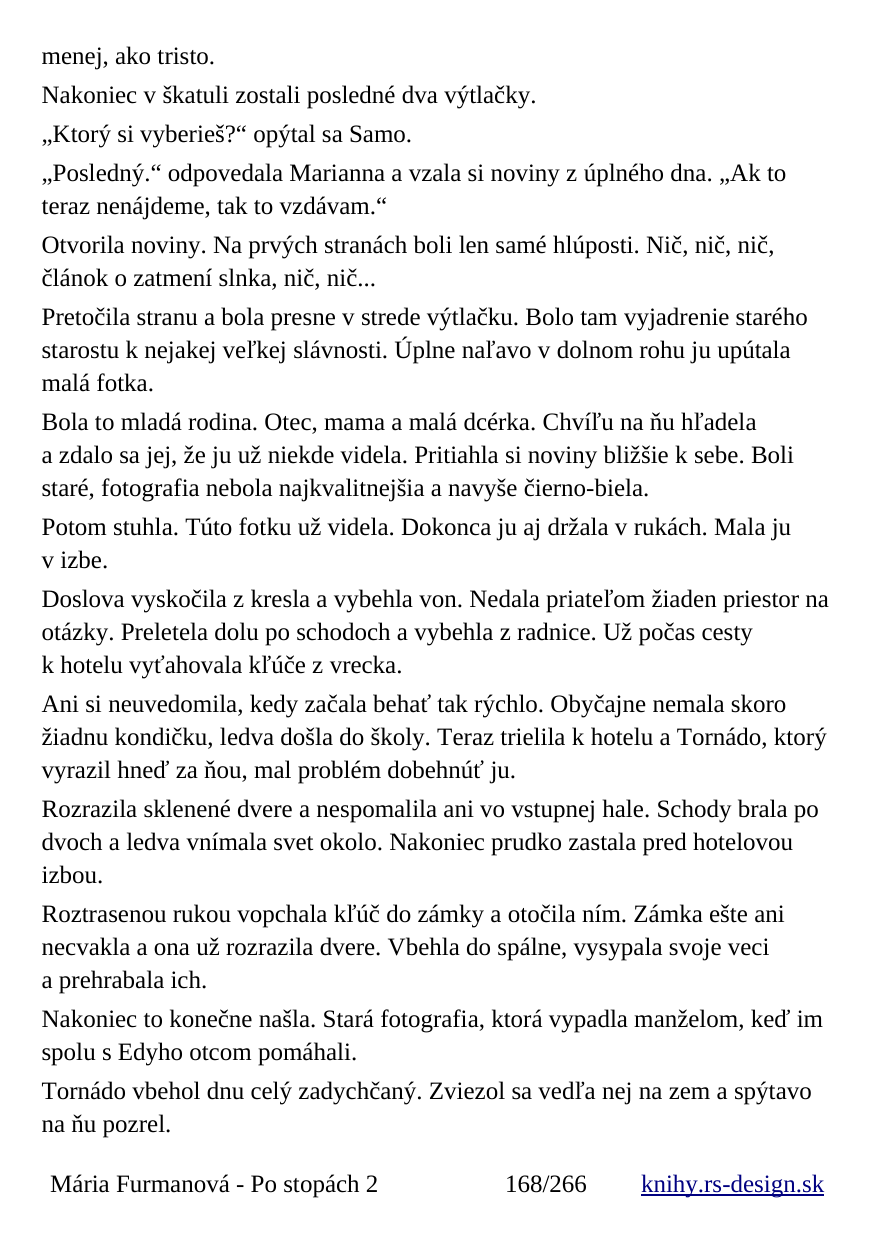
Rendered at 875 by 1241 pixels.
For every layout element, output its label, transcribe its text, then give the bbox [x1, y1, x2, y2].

text „Ktorý si vyberieš?“ opýtal sa Samo. [41, 119, 833, 148]
text Tornádo vbehol dnu celý zadychčaný. Zviezol sa vedľa nej na zem a spýtavo na ňu pozrel. [41, 1076, 833, 1138]
text Otvorila noviny. Na prvých stranách boli len samé hlúposti. Nič, nič, nič, článok o zatmení slnka, nič, nič... [41, 230, 833, 292]
text Nakoniec v škatuli zostali posledné dva výtlačky. [41, 80, 833, 109]
text menej, ako tristo. [41, 41, 833, 70]
text „Posledný.“ odpovedala Marianna a vzala si noviny z úplného dna. „Ak to teraz nenájdeme, tak to vzdávam.“ [41, 158, 833, 220]
text Doslova vyskočila z kresla a vybehla von. Nedala priateľom žiaden priestor na otázky. Preletela dolu po schodoch a vybehla z radnice. Už počas cesty k hotelu vyťahovala kľúče z vrecka. [41, 584, 833, 679]
text Pretočila stranu a bola presne v strede výtlačku. Bolo tam vyjadrenie starého starostu k nejakej veľkej slávnosti. Úplne naľavo v dolnom rohu ju upútala malá fotka. [41, 302, 833, 397]
text Ani si neuvedomila, kedy začala behať tak rýchlo. Obyčajne nemala skoro žiadnu kondičku, ledva došla do školy. Teraz trielila k hotelu a Tornádo, ktorý vyrazil hneď za ňou, mal problém dobehnúť ju. [41, 689, 833, 784]
text Roztrasenou rukou vopchala kľúč do zámky a otočila ním. Zámka ešte ani necvakla a ona už rozrazila dvere. Vbehla do spálne, vysypala svoje veci a prehrabala ich. [41, 899, 833, 994]
text Rozrazila sklenené dvere a nespomalila ani vo vstupnej hale. Schody brala po dvoch a ledva vnímala svet okolo. Nakoniec prudko zastala pred hotelovou izbou. [41, 794, 833, 889]
text Nakoniec to konečne našla. Stará fotografia, ktorá vypadla manželom, keď im spolu s Edyho otcom pomáhali. [41, 1004, 833, 1066]
text Potom stuhla. Túto fotku už videla. Dokonca ju aj držala v rukách. Mala ju v izbe. [41, 512, 833, 574]
text Bola to mladá rodina. Otec, mama a malá dcérka. Chvíľu na ňu hľadela a zdalo sa jej, že ju už niekde videla. Pritiahla si noviny bližšie k sebe. Boli staré, fotografia nebola najkvalitnejšia a navyše čierno-biela. [41, 407, 833, 502]
